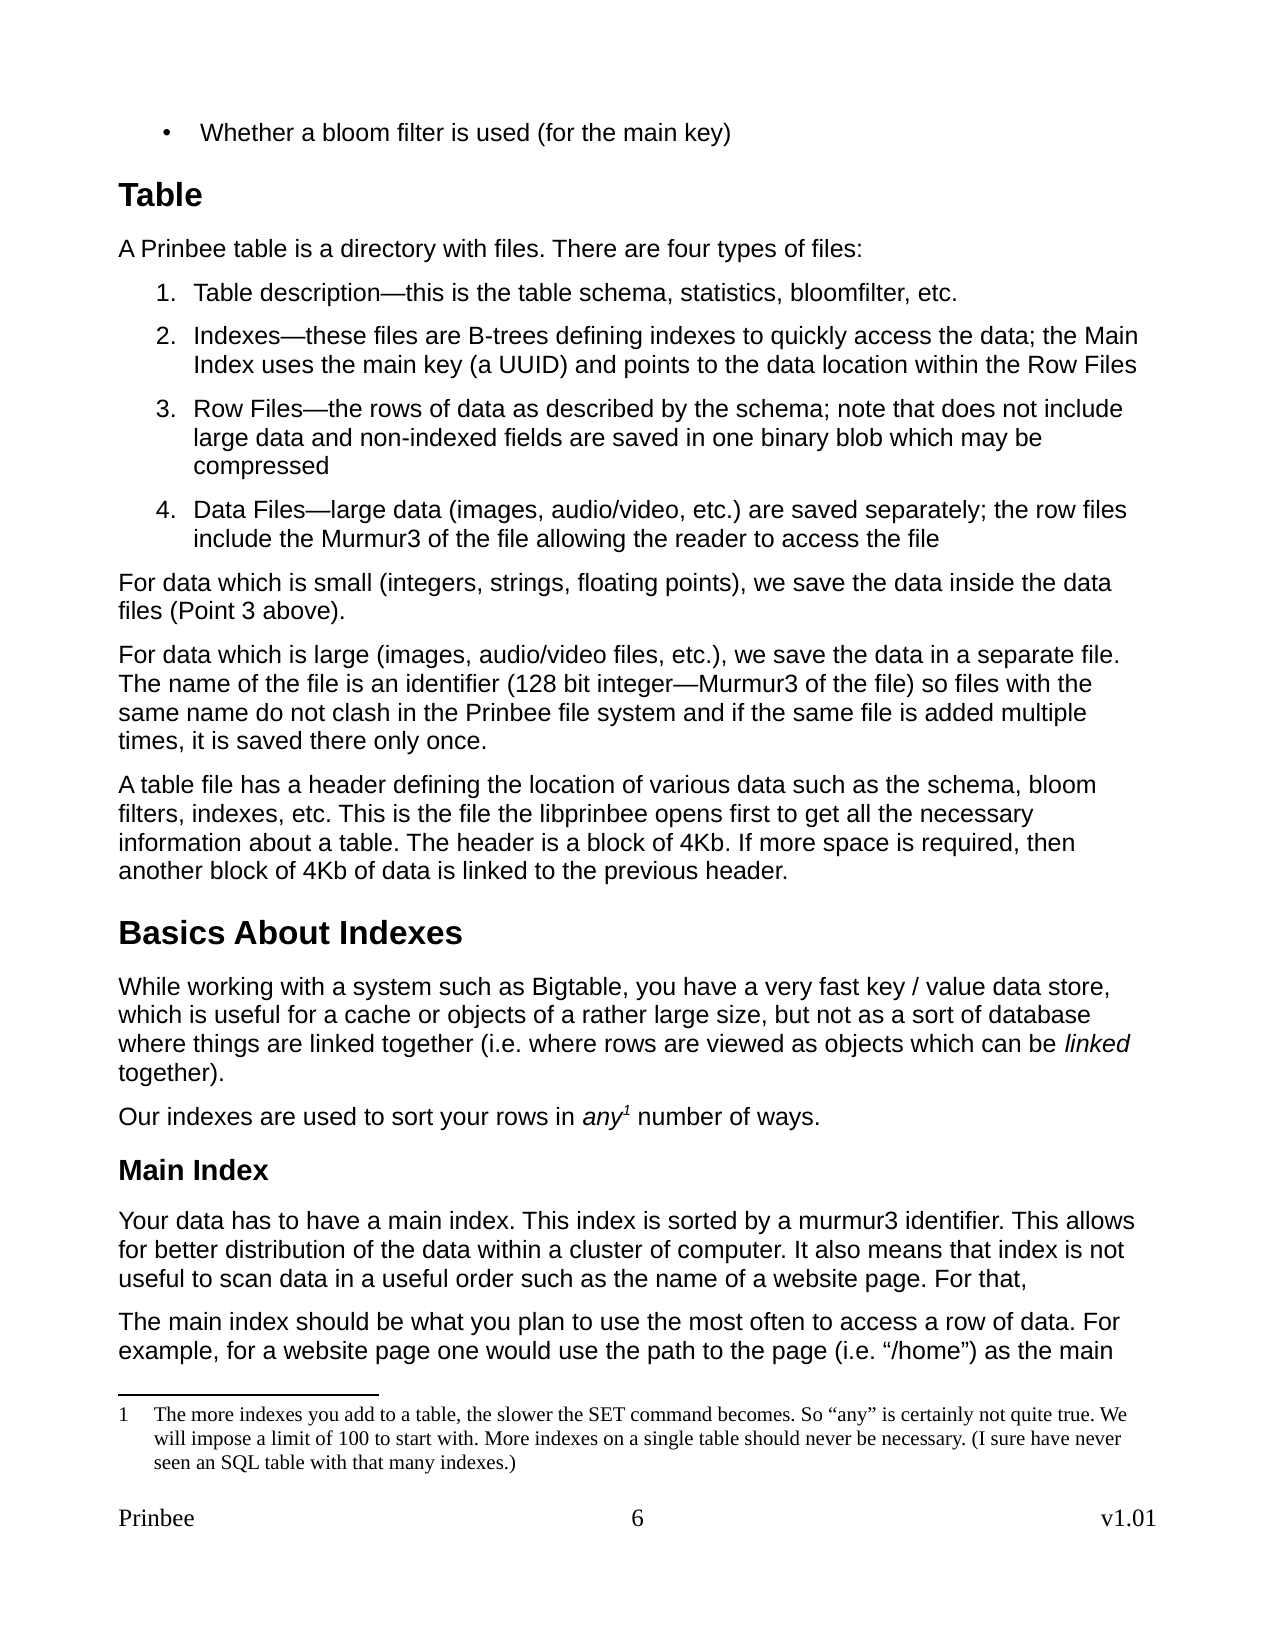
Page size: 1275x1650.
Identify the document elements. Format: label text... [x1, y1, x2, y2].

subtitle Basics About Indexes [118, 913, 1157, 952]
list Table description—this is the table schema, statistics, bloomfilter, etc. [156, 277, 1157, 306]
subtitle Main Index [118, 1153, 1157, 1186]
text The main index should be what you plan to use the most often to access a row of data. For example, for a website page one would use the path to the page (i.e. “/home”) as the main [118, 1307, 1157, 1365]
text For data which is large (images, audio/video files, etc.), we save the data in a separate file. The name of the file is an identifier (128 bit integer—Murmur3 of the file) so files with the same name do not clash in the Prinbee file system and if the same file is added multiple times, it is saved there only once. [118, 640, 1157, 755]
text While working with a system such as Bigtable, you have a very fast key / value data store, which is useful for a cache or objects of a rather large size, but not as a sort of database where things are linked together (i.e. where rows are viewed as objects which can be linked together). [118, 972, 1157, 1087]
list Data Files—large data (images, audio/video, etc.) are saved separately; the row files include the Murmur3 of the file allowing the reader to access the file [156, 495, 1157, 552]
list Indexes—these files are B-trees defining indexes to quickly access the data; the Main Index uses the main key (a UUID) and points to the data location within the Row Files [156, 321, 1157, 379]
text A Prinbee table is a directory with files. There are four types of files: [118, 234, 1157, 262]
subtitle Table [118, 175, 1157, 214]
list Row Files—the rows of data as described by the schema; note that does not include large data and non-indexed fields are saved in one binary blob which may be compressed [156, 394, 1157, 480]
list Whether a bloom filter is used (for the main key) [162, 118, 1157, 147]
text For data which is small (integers, strings, floating points), we save the data inside the data files (Point 3 above). [118, 567, 1157, 625]
text Your data has to have a main index. This index is sorted by a murmur3 identifier. This allows for better distribution of the data within a cluster of computer. It also means that index is not useful to scan data in a useful order such as the name of a website page. For that, [118, 1206, 1157, 1292]
text Our indexes are used to sort your rows in any number of ways. [118, 1102, 1157, 1131]
text A table file has a header defining the location of various data such as the schema, bloom filters, indexes, etc. This is the file the libprinbee opens first to get all the necessary information about a table. The header is a block of 4Kb. If more space is required, then another block of 4Kb of data is linked to the previous header. [118, 770, 1157, 885]
text The more indexes you add to a table, the slower the SET command becomes. So “any” is certainly not quite true. We will impose a limit of 100 to start with. More indexes on a single table should never be necessary. (I sure have never seen an SQL table with that many indexes.) [118, 1401, 1157, 1474]
